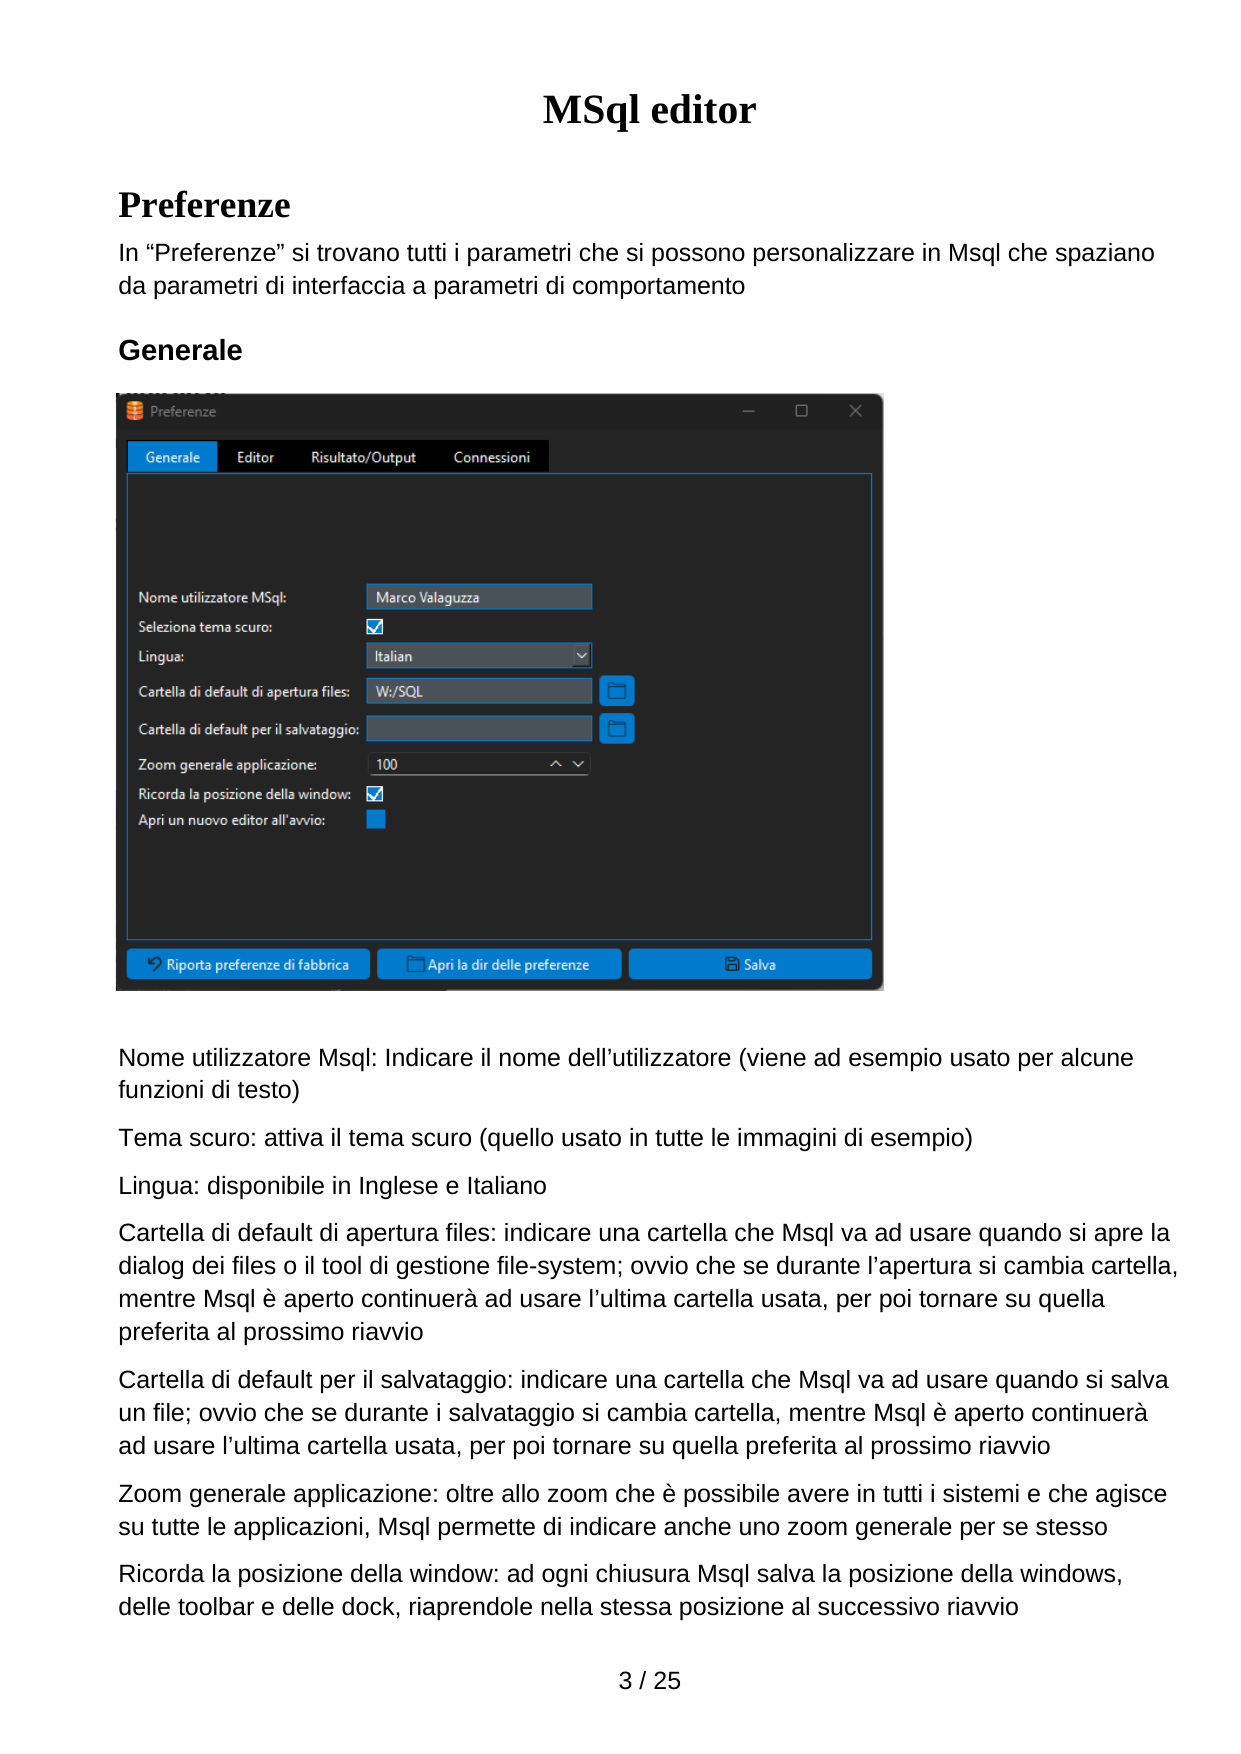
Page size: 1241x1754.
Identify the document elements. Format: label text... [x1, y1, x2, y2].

text Cartella di default di apertura files: indicare una cartella che Msql va ad usare quando si apre la dialog dei files o il tool di gestione file-system; ovvio che se durante l’apertura si cambia cartella, mentre Msql è aperto continuerà ad usare l’ultima cartella usata, per poi tornare su quella preferita al prossimo riavvio [118, 1218, 1181, 1346]
picture [115, 393, 884, 991]
text Lingua: disponibile in Inglese e Italiano [118, 1171, 1181, 1199]
text Nome utilizzatore Msql: Indicare il nome dell’utilizzatore (viene ad esempio usato per alcune funzioni di testo) [118, 1042, 1181, 1104]
text Tema scuro: attiva il tema scuro (quello usato in tutte le immagini di esempio) [118, 1123, 1181, 1152]
text Zoom generale applicazione: oltre allo zoom che è possibile avere in tutti i sistemi e che agisce su tutte le applicazioni, Msql permette di indicare anche uno zoom generale per se stesso [118, 1479, 1181, 1540]
subtitle Preferenze [118, 182, 1181, 225]
subtitle Generale [118, 333, 1181, 367]
text In “Preferenze” si trovano tutti i parametri che si possono personalizzare in Msql che spaziano da parametri di interfaccia a parametri di comportamento [118, 238, 1181, 300]
text Ricorda la posizione della window: ad ogni chiusura Msql salva la posizione della windows, delle toolbar e delle dock, riaprendole nella stessa posizione al successivo riavvio [118, 1559, 1181, 1621]
text Cartella di default per il salvataggio: indicare una cartella che Msql va ad usare quando si salva un file; ovvio che se durante i salvataggio si cambia cartella, mentre Msql è aperto continuerà ad usare l’ultima cartella usata, per poi tornare su quella preferita al prossimo riavvio [118, 1365, 1181, 1460]
